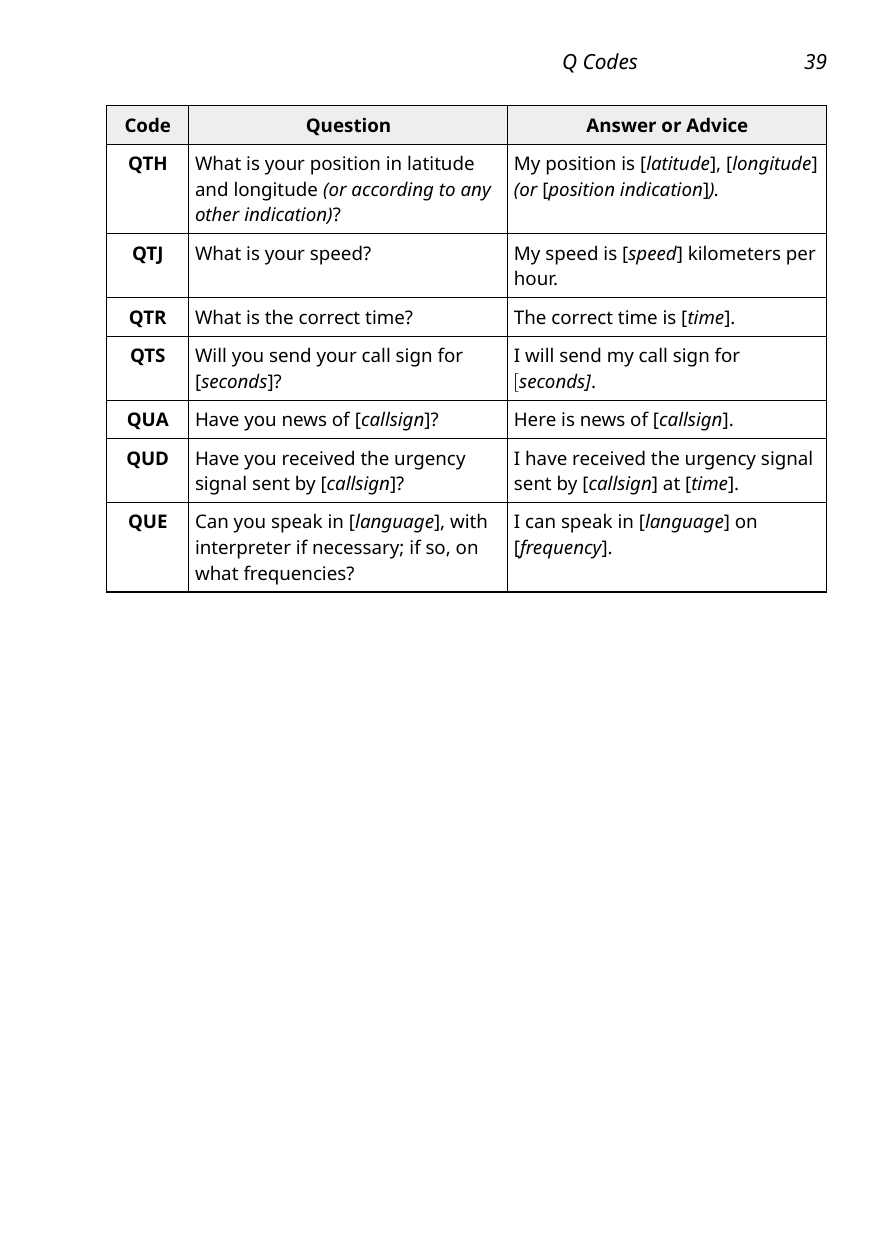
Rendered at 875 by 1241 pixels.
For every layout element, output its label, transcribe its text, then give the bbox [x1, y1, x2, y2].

table_cell QTJ [107, 234, 188, 297]
table_cell My position is [latitude], [longitude] (or [position indication]). [508, 145, 826, 233]
table_cell What is your position in latitude and longitude (or according to any other indication)? [189, 145, 507, 233]
table_header Code [107, 106, 188, 144]
table_cell What is your speed? [189, 234, 507, 297]
table_cell QTH [107, 145, 188, 233]
table_cell QUA [107, 401, 188, 438]
table_cell Will you send your call sign for [seconds]? [189, 337, 507, 399]
table_cell Here is news of [callsign]. [508, 401, 826, 438]
table_cell I have received the urgency signal sent by [callsign] at [time]. [508, 439, 826, 502]
table_header Question [189, 106, 507, 144]
table_cell The correct time is [time]. [508, 298, 826, 336]
table_cell Have you news of [callsign]? [189, 401, 507, 438]
table_cell QTR [107, 298, 188, 336]
table_cell Have you received the urgency signal sent by [callsign]? [189, 439, 507, 502]
table_cell QTS [107, 337, 188, 399]
table_cell I will send my call sign for [seconds]. [508, 337, 826, 399]
table_cell Can you speak in [language], with interpreter if necessary; if so, on what frequencies? [189, 503, 507, 591]
table_cell My speed is [speed] kilometers per hour. [508, 234, 826, 297]
table_cell QUD [107, 439, 188, 502]
table_header Answer or Advice [508, 106, 826, 144]
table_cell QUE [107, 503, 188, 591]
table_cell I can speak in [language] on [frequency]. [508, 503, 826, 591]
table_cell What is the correct time? [189, 298, 507, 336]
